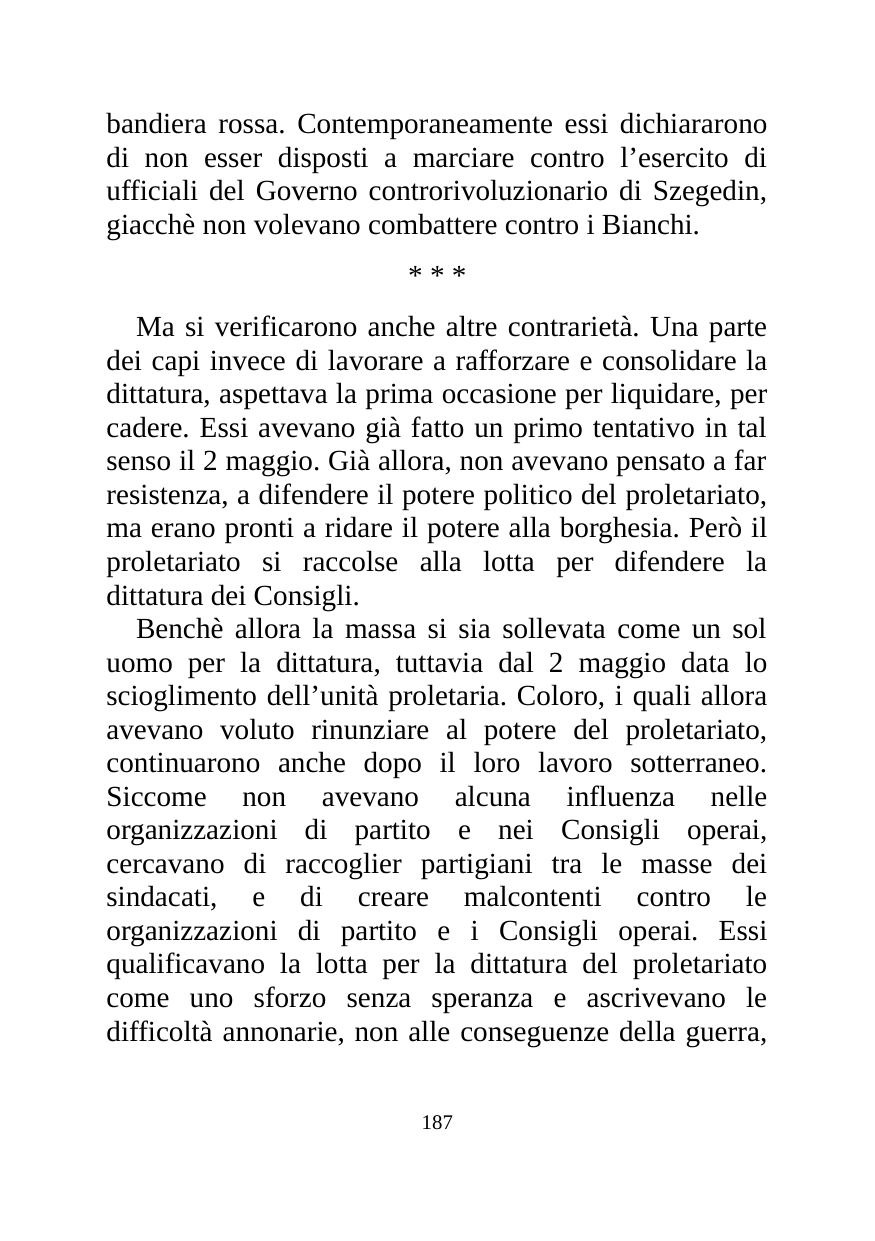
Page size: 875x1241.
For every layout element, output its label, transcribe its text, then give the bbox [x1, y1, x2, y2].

text * * * [106, 258, 768, 292]
text Benchè allora la massa si sia sollevata come un sol uomo per la dittatura, tuttavia dal 2 maggio data lo scioglimento dell’unità proletaria. Coloro, i quali allora avevano voluto rinunziare al potere del proletariato, continuarono anche dopo il loro lavoro sotterraneo. Siccome non avevano alcuna influenza nelle organizzazioni di partito e nei Consigli operai, cercavano di raccoglier partigiani tra le masse dei sindacati, e di creare malcontenti contro le organizzazioni di partito e i Consigli operai. Essi qualificavano la lotta per la dittatura del proletariato come uno sforzo senza speranza e ascrivevano le difficoltà annonarie, non alle conseguenze della guerra, [106, 611, 768, 1047]
text Ma si verificarono anche altre contrarietà. Una parte dei capi invece di lavorare a rafforzare e consolidare la dittatura, aspettava la prima occasione per liquidare, per cadere. Essi avevano già fatto un primo tentativo in tal senso il 2 maggio. Già allora, non avevano pensato a far resistenza, a difendere il potere politico del proletariato, ma erano pronti a ridare il potere alla borghesia. Però il proletariato si raccolse alla lotta per difendere la dittatura dei Consigli. [106, 309, 768, 611]
text bandiera rossa. Contemporaneamente essi dichiararono di non esser disposti a marciare contro l’esercito di ufficiali del Governo controrivoluzionario di Szegedin, giacchè non volevano combattere contro i Bianchi. [106, 106, 768, 240]
